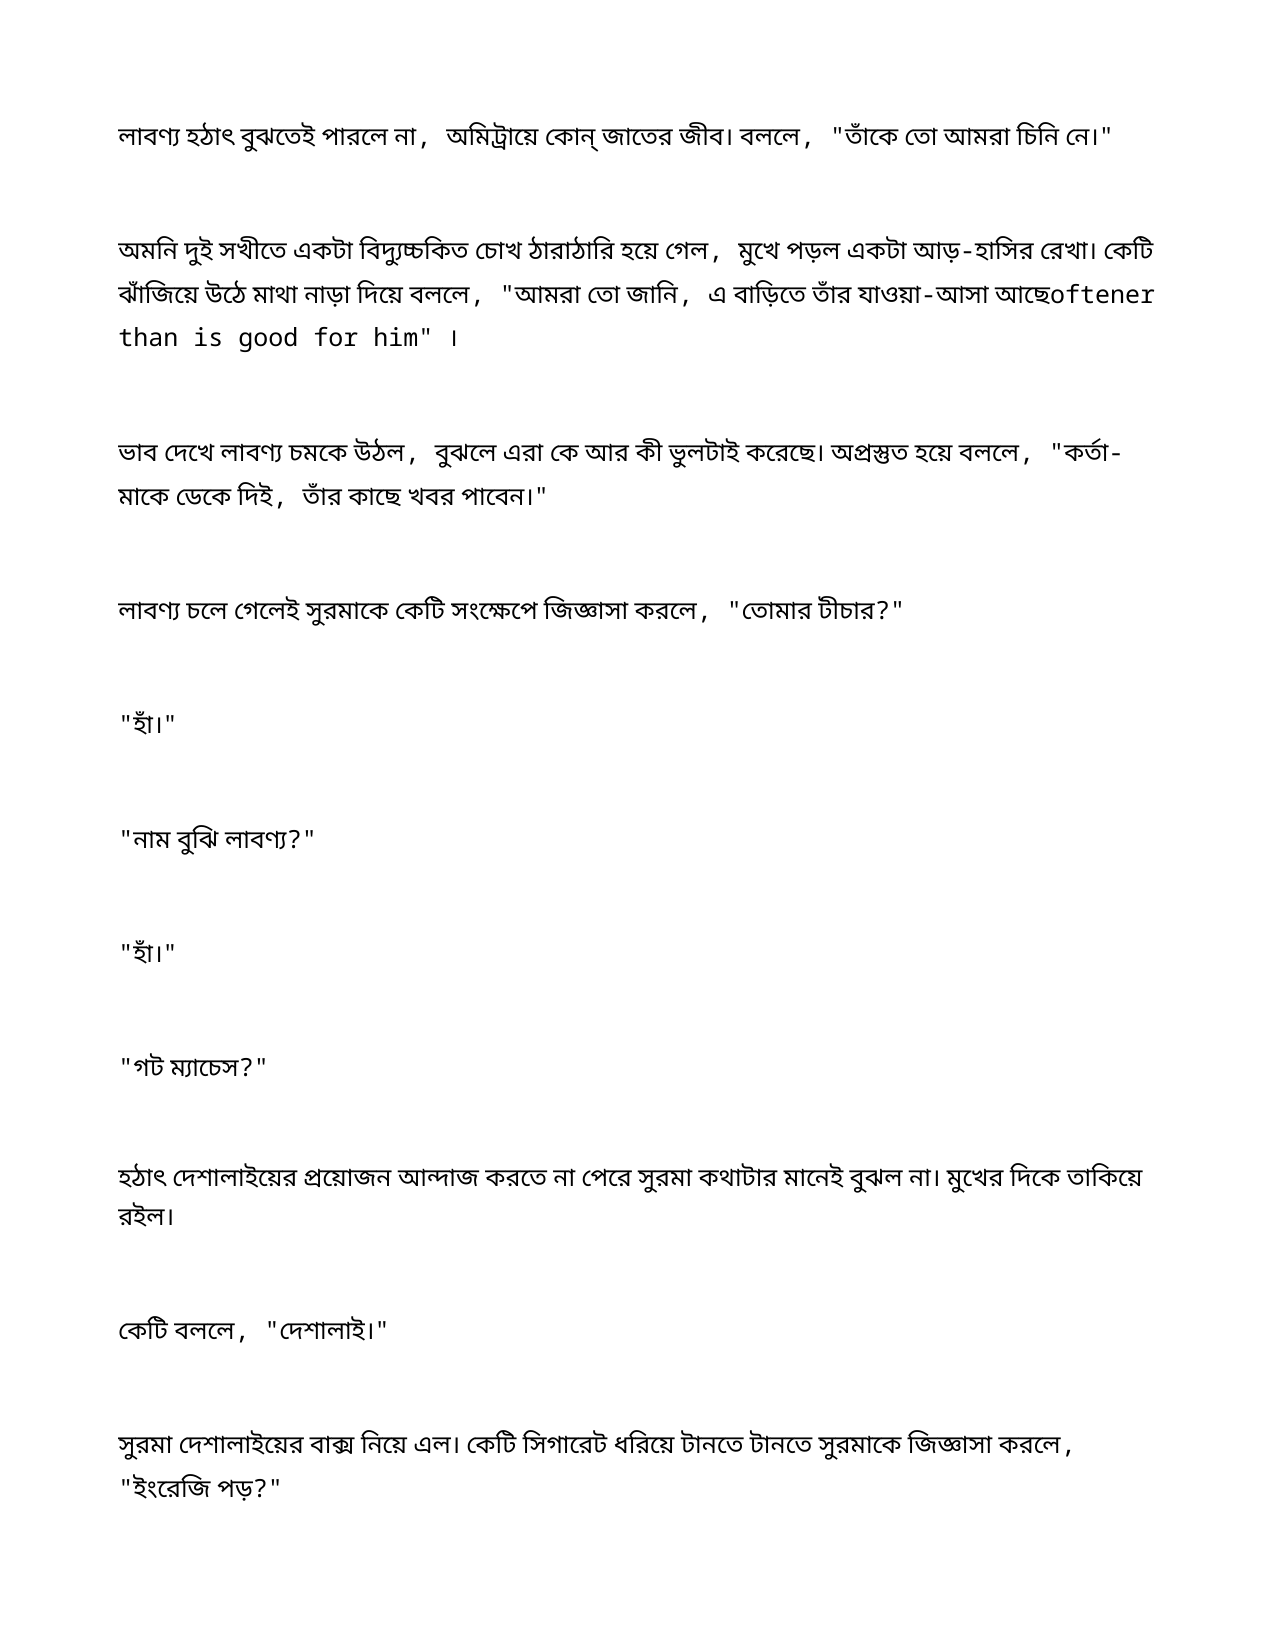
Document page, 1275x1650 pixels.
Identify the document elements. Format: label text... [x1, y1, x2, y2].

text লাবণ্য হঠাৎ বুঝতেই পারলে না, অমিট্রায়ে কোন্‌ জাতের জীব। বললে, "তাঁকে তো আমরা চিনি নে।" [118, 118, 1157, 155]
text "নাম বুঝি লাবণ্য?" [118, 821, 1157, 858]
text ভাব দেখে লাবণ্য চমকে উঠল, বুঝলে এরা কে আর কী ভুলটাই করেছে। অপ্রস্তুত হয়ে বললে, "কর্তা-মাকে ডেকে দিই, তাঁর কাছে খবর পাবেন।" [118, 434, 1157, 515]
text সুরমা দেশালাইয়ের বাক্স নিয়ে এল। কেটি সিগারেট ধরিয়ে টানতে টানতে সুরমাকে জিজ্ঞাসা করলে, "ইংরেজি পড়?" [118, 1427, 1157, 1508]
text লাবণ্য চলে গেলেই সুরমাকে কেটি সংক্ষেপে জিজ্ঞাসা করলে, "তোমার টীচার?" [118, 592, 1157, 629]
text হঠাৎ দেশালাইয়ের প্রয়োজন আন্দাজ করতে না পেরে সুরমা কথাটার মানেই বুঝল না। মুখের দিকে তাকিয়ে রইল। [118, 1164, 1157, 1236]
text "হাঁ।" [118, 707, 1157, 744]
text কেটি বললে, "দেশালাই।" [118, 1312, 1157, 1349]
text "গট ম্যাচেস?" [118, 1050, 1157, 1087]
text "হাঁ।" [118, 936, 1157, 973]
text অমনি দুই সখীতে একটা বিদ্যুচ্চকিত চোখ ঠারাঠারি হয়ে গেল, মুখে পড়ল একটা আড়-হাসির রেখা। কেটি ঝাঁজিয়ে উঠে মাথা নাড়া দিয়ে বললে, "আমরা তো জানি, এ বাড়িতে তাঁর যাওয়া-আসা আছেoftener than is good for him" । [118, 232, 1157, 357]
